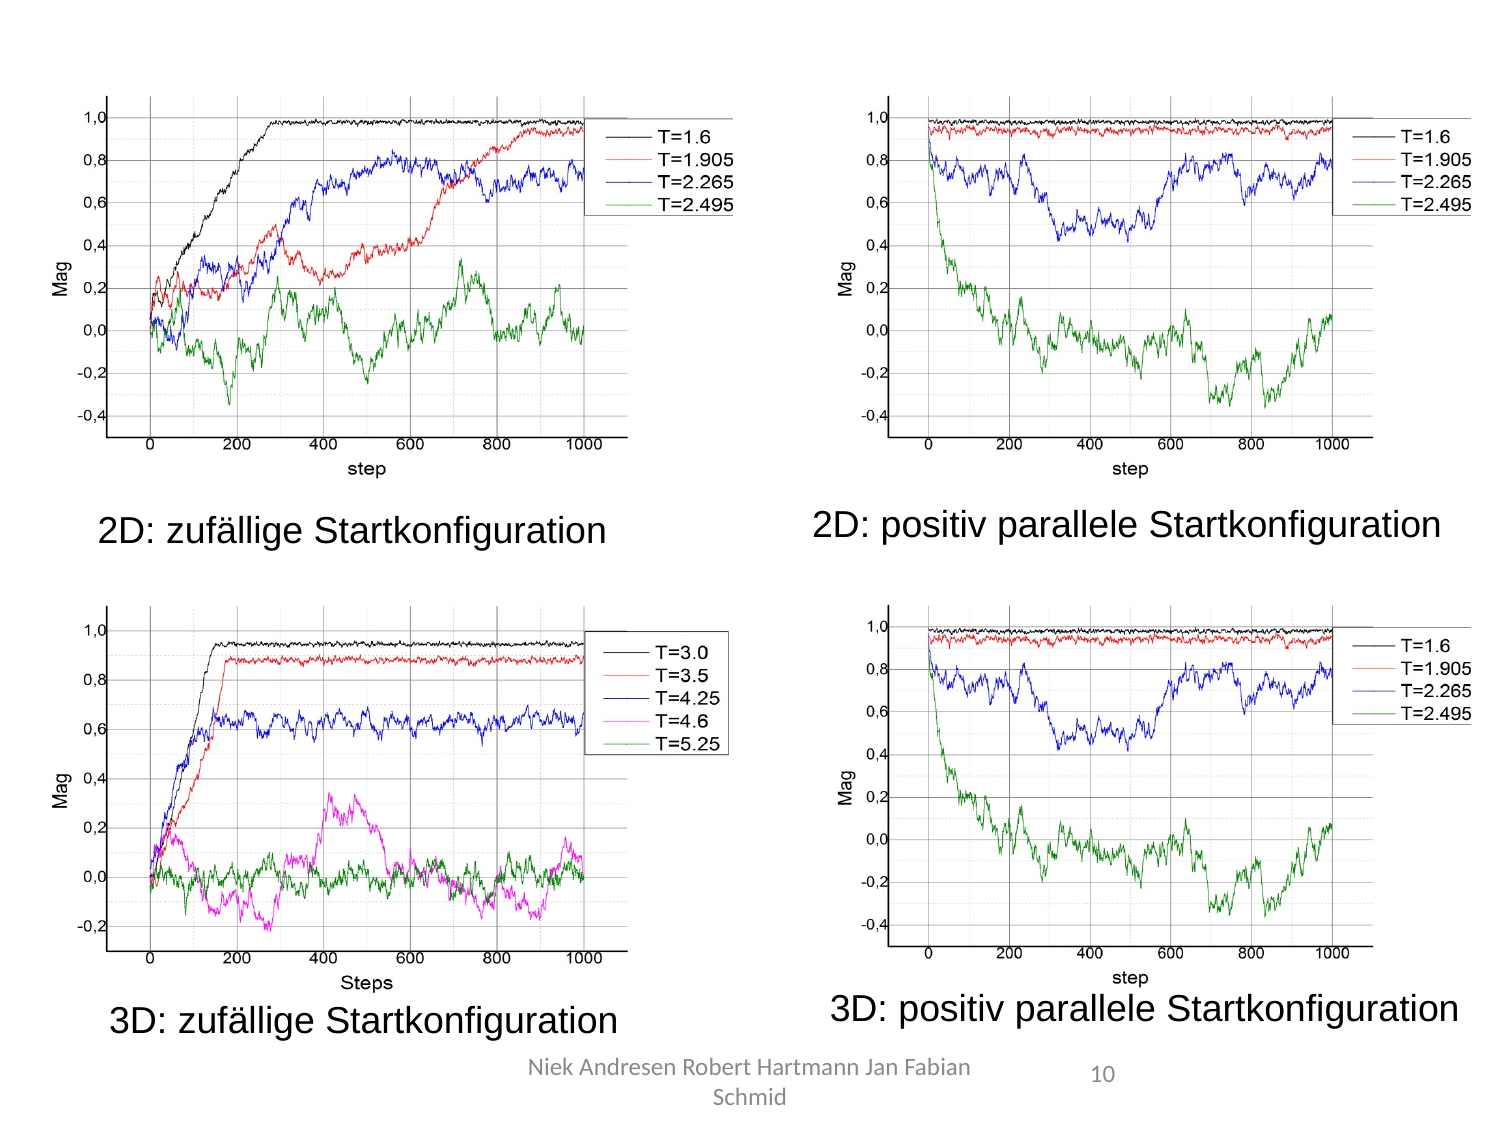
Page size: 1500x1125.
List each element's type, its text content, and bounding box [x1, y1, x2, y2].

text_box 14 [1074, 1046, 1426, 1103]
picture [761, 41, 1471, 496]
text_box 2D: zufällige Startkonfiguration [47, 502, 662, 567]
picture [761, 561, 1471, 1025]
picture [0, 550, 733, 1031]
text_box 3D: zufällige Startkonfiguration [59, 992, 674, 1057]
text_box 3D: positiv parallele Startkonfiguration [779, 980, 1500, 1046]
picture [0, 41, 733, 516]
text_box Niek Andresen Robert Hartmann Jan Fabian Schmid [512, 1042, 988, 1103]
text_box 2D: positiv parallele Startkonfiguration [761, 496, 1500, 561]
